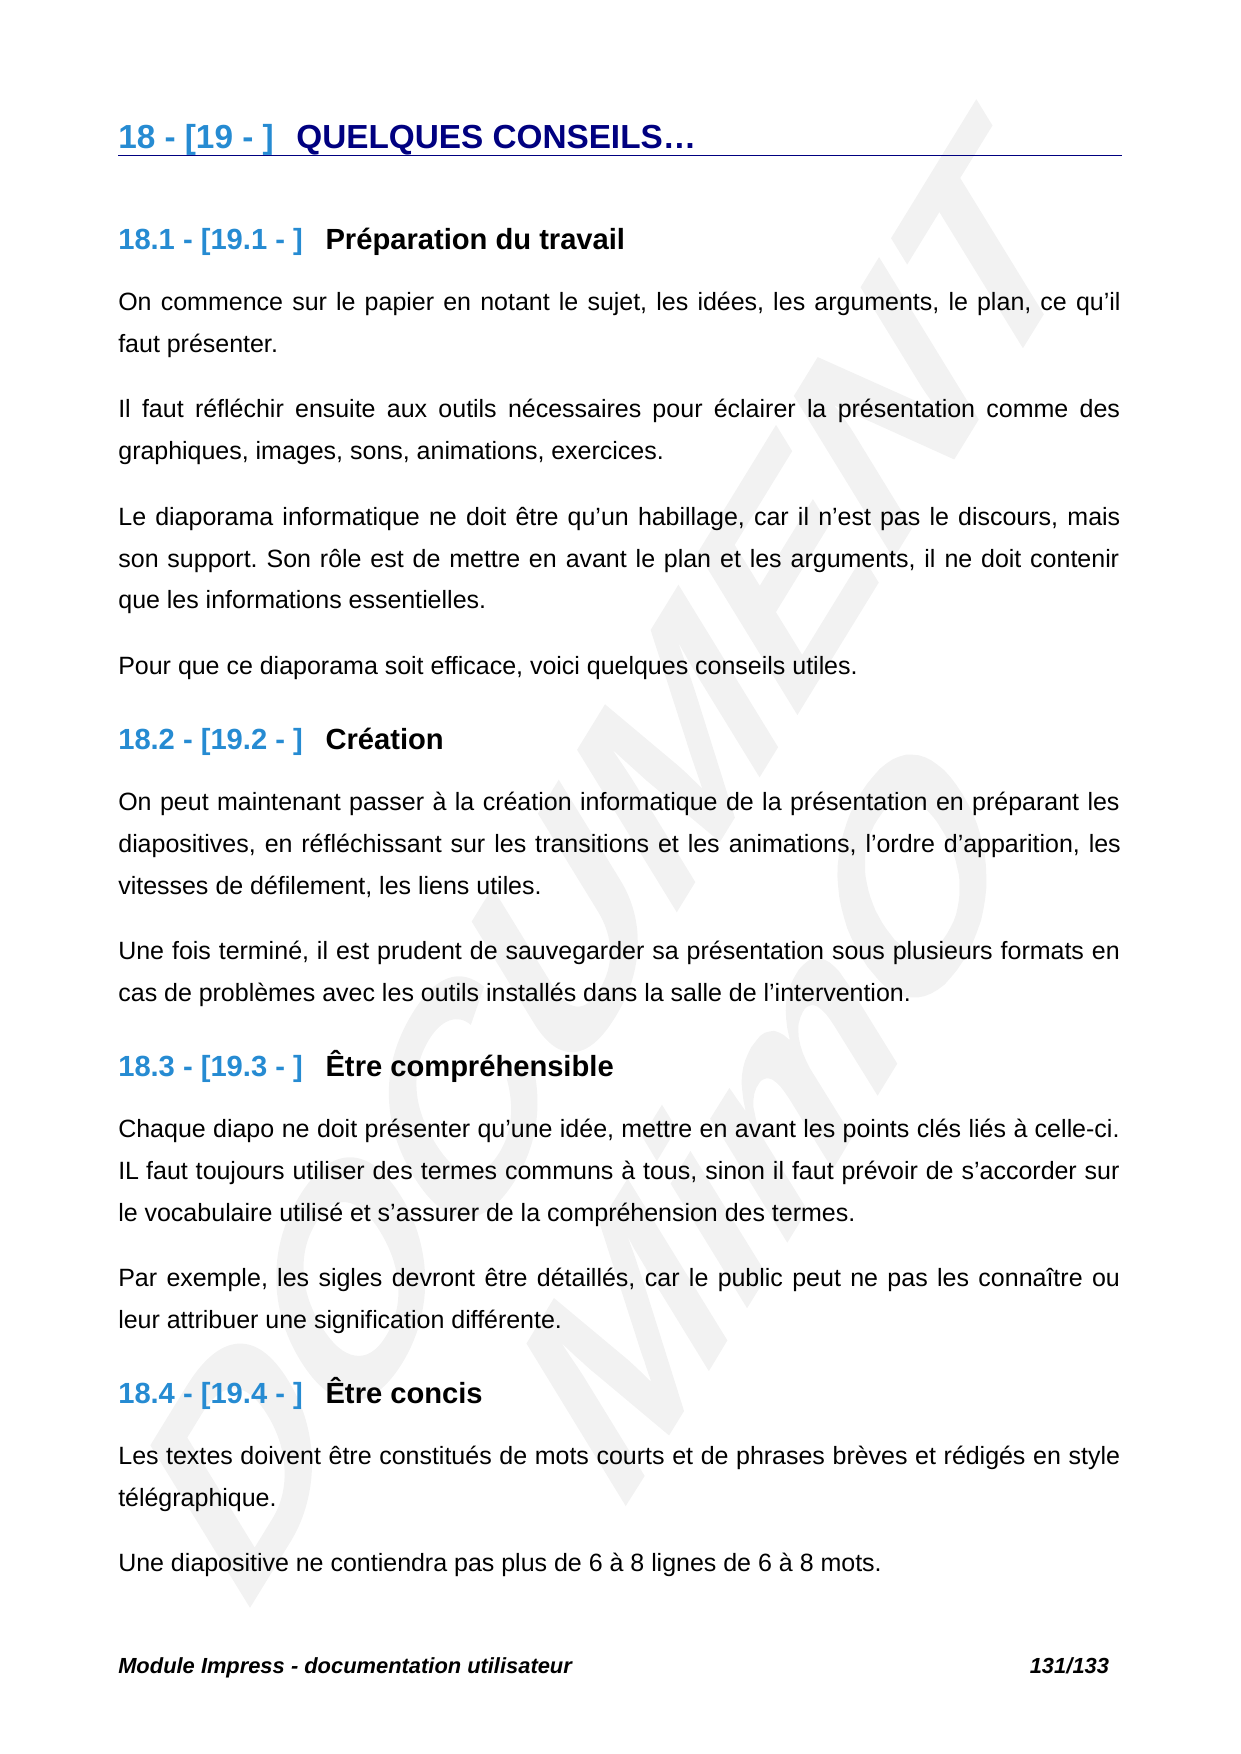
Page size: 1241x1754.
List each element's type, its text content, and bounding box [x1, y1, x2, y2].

text Les textes doivent être constitués de mots courts et de phrases brèves et rédigés en style télégraphique. [118, 1442, 1122, 1511]
text Par exemple, les sigles devront être détaillés, car le public peut ne pas les connaître ou leur attribuer une signification différente. [118, 1264, 1122, 1334]
text On peut maintenant passer à la création informatique de la présentation en préparant les diapositives, en réfléchissant sur les transitions et les animations, l’ordre d’apparition, les vitesses de défilement, les liens utiles. [118, 788, 1122, 899]
text On commence sur le papier en notant le sujet, les idées, les arguments, le plan, ce qu’il faut présenter. [118, 288, 1122, 358]
subtitle Création [118, 723, 1122, 756]
subtitle Quelques conseils… [118, 118, 1122, 155]
text Il faut réfléchir ensuite aux outils nécessaires pour éclairer la présentation comme des graphiques, images, sons, animations, exercices. [118, 395, 1122, 465]
text Chaque diapo ne doit présenter qu’une idée, mettre en avant les points clés liés à celle-ci. IL faut toujours utiliser des termes communs à tous, sinon il faut prévoir de s’accorder sur le vocabulaire utilisé et s’assurer de la compréhension des termes. [118, 1115, 1122, 1226]
text Le diaporama informatique ne doit être qu’un habillage, car il n’est pas le discours, mais son support. Son rôle est de mettre en avant le plan et les arguments, il ne doit contenir que les informations essentielles. [118, 503, 1122, 614]
subtitle Préparation du travail [118, 223, 1122, 256]
text Une fois terminé, il est prudent de sauvegarder sa présentation sous plusieurs formats en cas de problèmes avec les outils installés dans la salle de l’intervention. [118, 937, 1122, 1007]
text Pour que ce diaporama soit efficace, voici quelques conseils utiles. [118, 652, 1122, 680]
subtitle Être concis [118, 1377, 1122, 1410]
subtitle Être compréhensible [118, 1050, 1122, 1083]
text Une diapositive ne contiendra pas plus de 6 à 8 lignes de 6 à 8 mots. [118, 1549, 1122, 1577]
